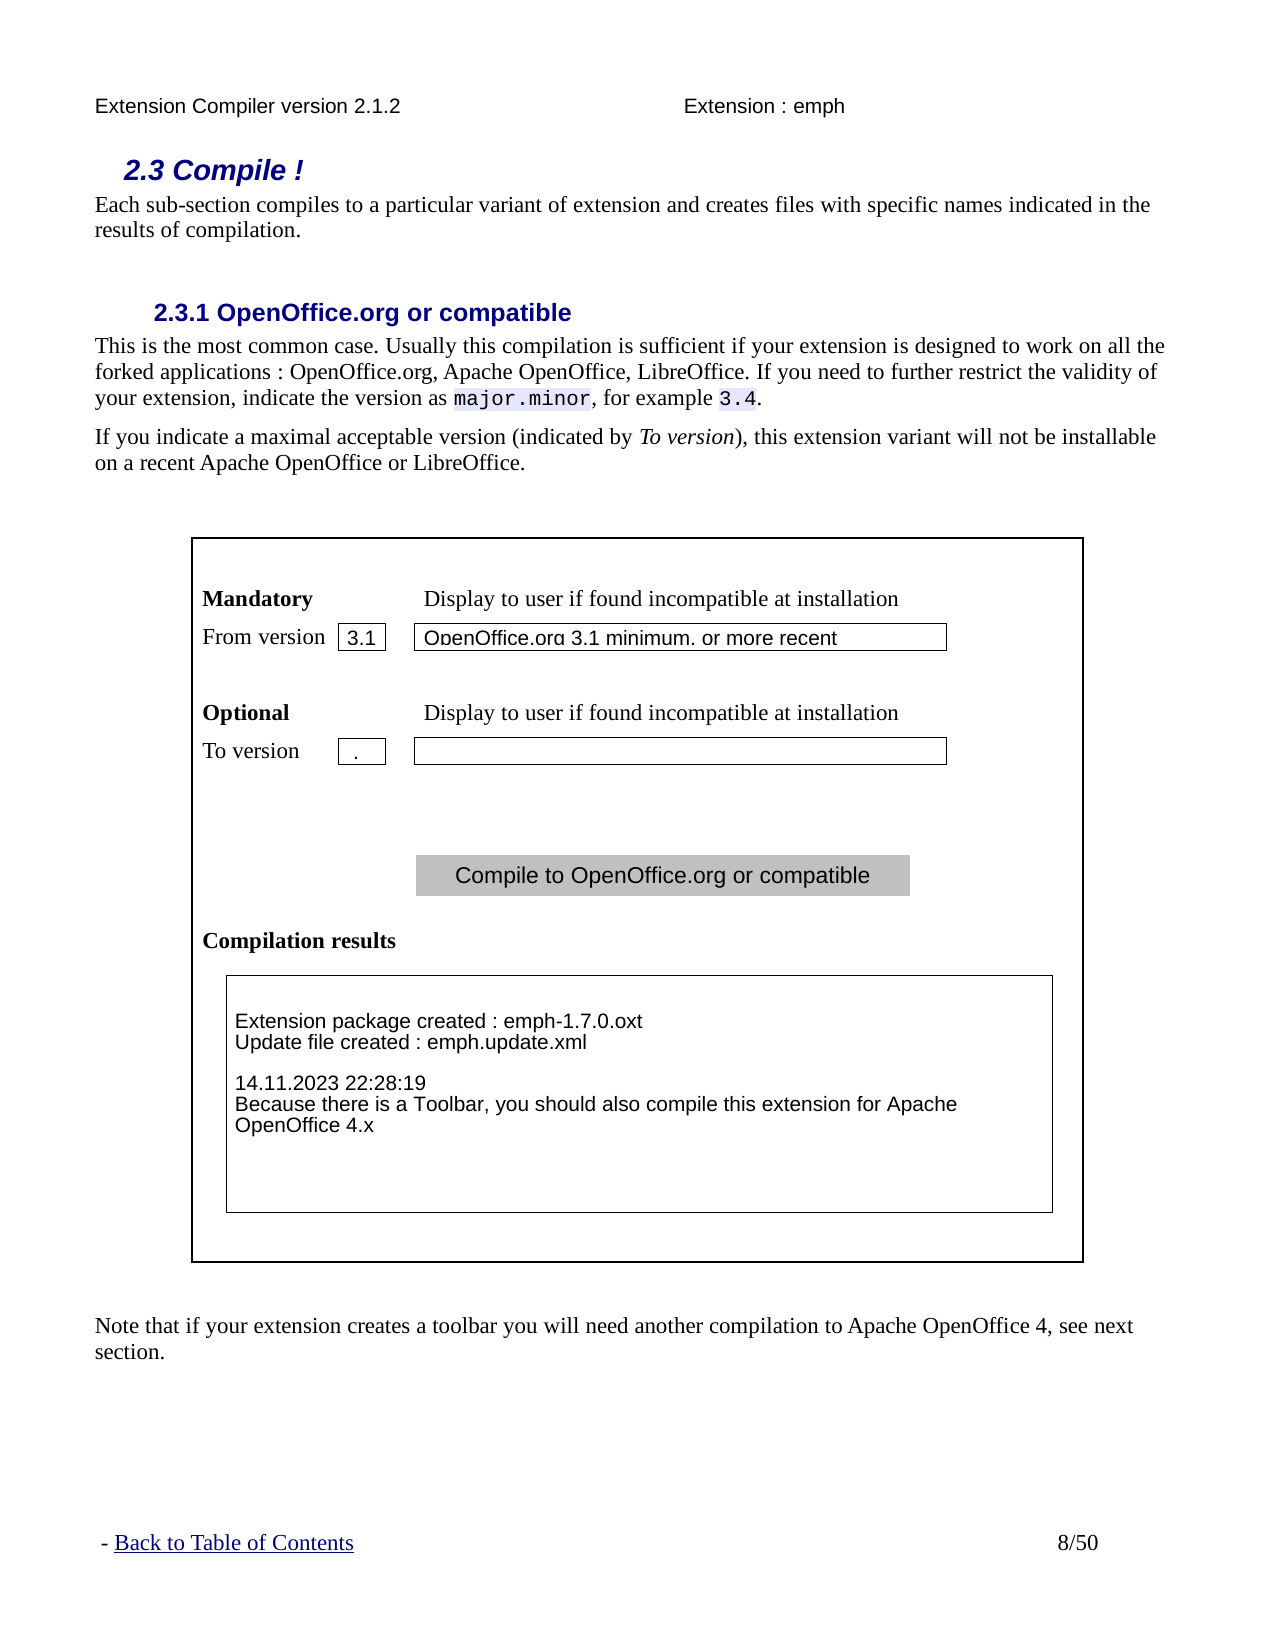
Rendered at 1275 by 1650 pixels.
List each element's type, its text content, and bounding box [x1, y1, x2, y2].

text [386, 624, 414, 650]
text Each sub-section compiles to a particular variant of extension and creates files with specific names indicated in the results of compilation. [94, 192, 1181, 243]
text [386, 738, 414, 764]
text If you indicate a maximal acceptable version (indicated by To version), this extension variant will not be installable on a recent Apache OpenOffice or LibreOffice. [94, 424, 1181, 475]
text From version [202, 624, 338, 650]
text [947, 738, 1073, 764]
text Compilation results [202, 928, 1073, 954]
text This is the most common case. Usually this compilation is sufficient if your extension is designed to work on all the forked applications : OpenOffice.org, Apache OpenOffice, LibreOffice. If you need to further restrict the validity of your extension, indicate the version as major.minor, for example 3.4. [94, 333, 1181, 411]
text Mandatory Display to user if found incompatible at installation [202, 586, 1073, 612]
subtitle OpenOffice.org or compatible [153, 299, 1181, 327]
text Note that if your extension creates a toolbar you will need another compilation to Apache OpenOffice 4, see next section. [94, 1313, 1181, 1364]
text Optional Display to user if found incompatible at installation [202, 700, 1073, 726]
subtitle Compile ! [124, 153, 1181, 186]
text To version [202, 738, 338, 764]
text [947, 624, 1073, 650]
